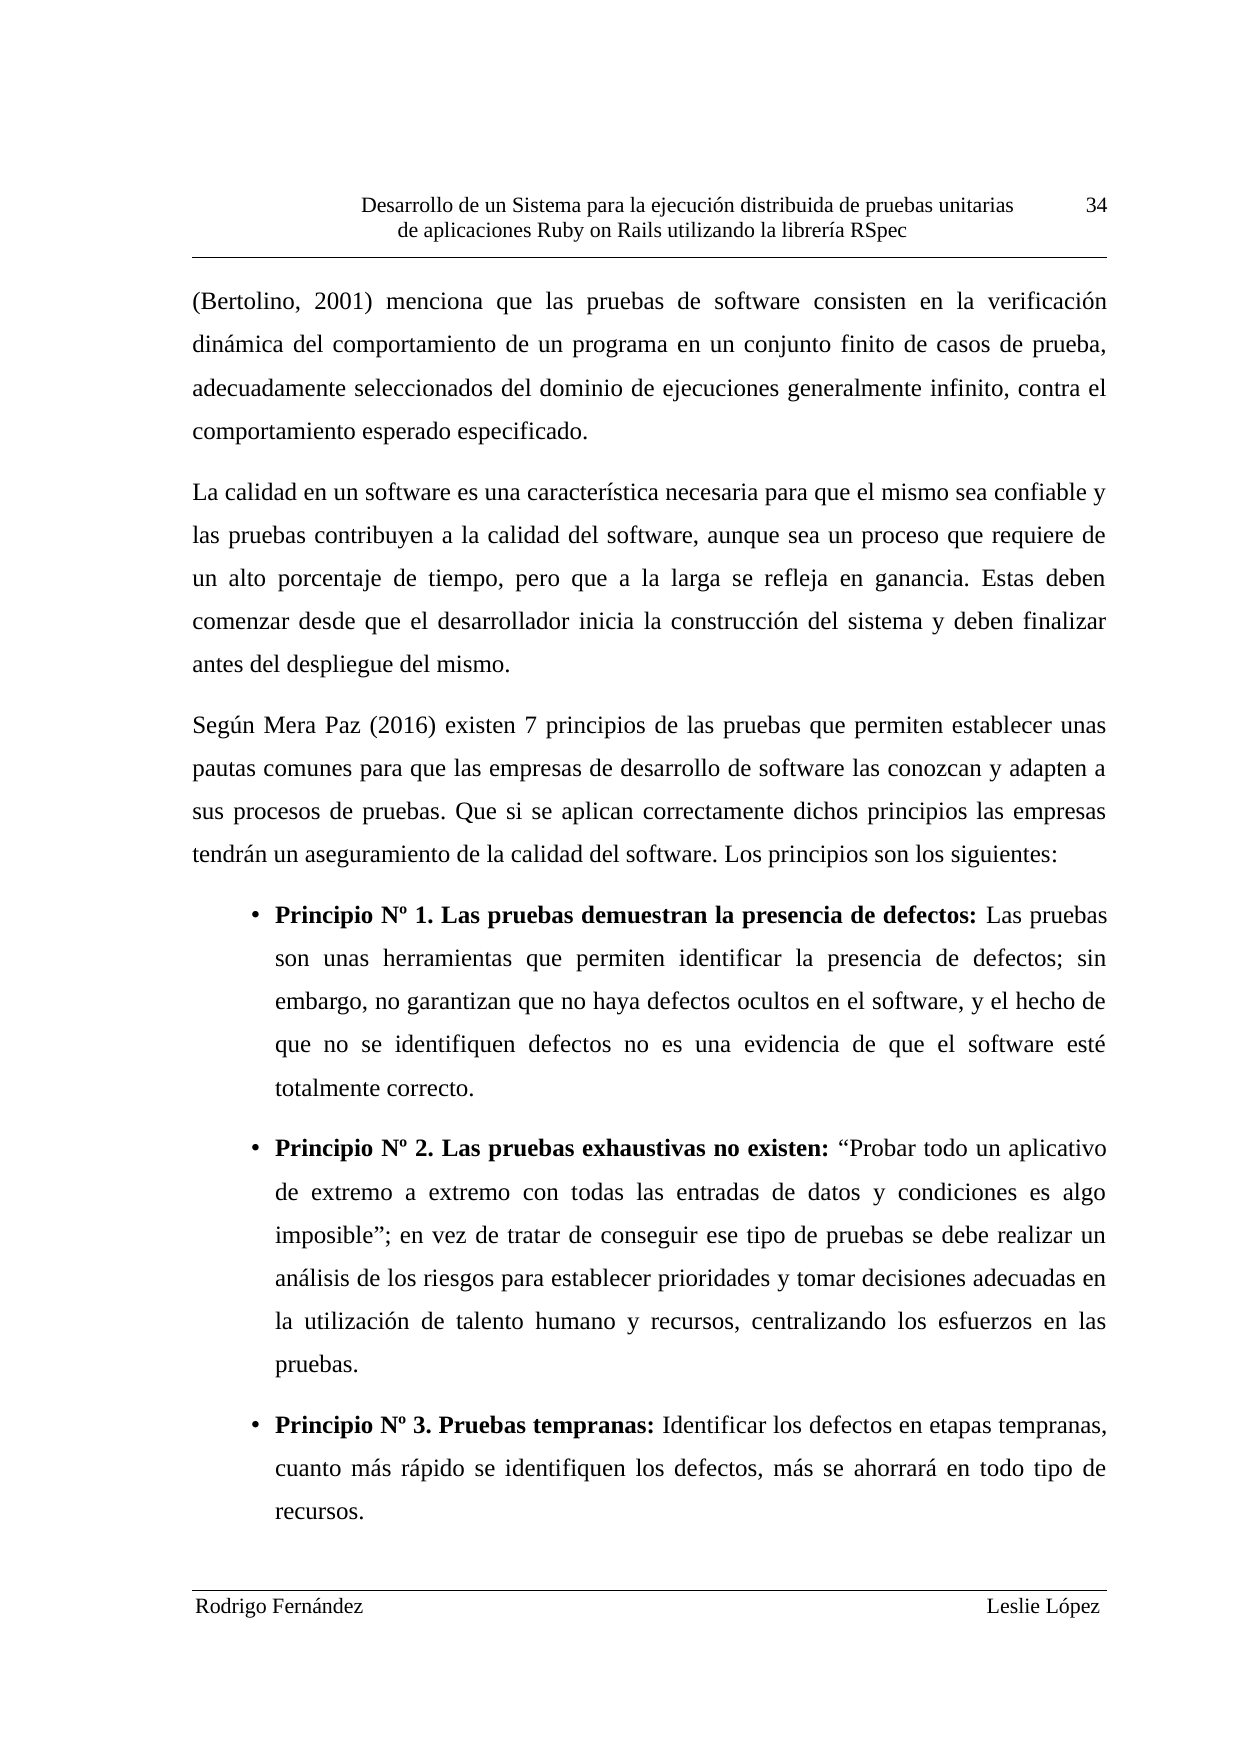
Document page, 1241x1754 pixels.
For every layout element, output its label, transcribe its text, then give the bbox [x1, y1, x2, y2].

text La calidad en un software es una característica necesaria para que el mismo sea confiable y las pruebas contribuyen a la calidad del software, aunque sea un proceso que requiere de un alto porcentaje de tiempo, pero que a la larga se refleja en ganancia. Estas deben comenzar desde que el desarrollador inicia la construcción del sistema y deben finalizar antes del despliegue del mismo. [192, 477, 1107, 678]
text Según Mera Paz (2016)⁠ existen 7 principios de las pruebas que permiten establecer unas pautas comunes para que las empresas de desarrollo de software las conozcan y adapten a sus procesos de pruebas. Que si se aplican correctamente dichos principios las empresas tendrán un aseguramiento de la calidad del software. Los principios son los siguientes: [192, 710, 1107, 868]
list Principio Nº 1. Las pruebas demuestran la presencia de defectos: Las pruebas son unas herramientas que permiten identificar la presencia de defectos; sin embargo, no garantizan que no haya defectos ocultos en el software, y el hecho de que no se identifiquen defectos no es una evidencia de que el software esté totalmente correcto. [251, 900, 1107, 1101]
text (Bertolino, 2001)⁠ menciona que las pruebas de software consisten en la verificación dinámica del comportamiento de un programa en un conjunto finito de casos de prueba, adecuadamente seleccionados del dominio de ejecuciones generalmente infinito, contra el comportamiento esperado especificado. [192, 286, 1107, 444]
list Principio Nº 2. Las pruebas exhaustivas no existen: “Probar todo un aplicativo de extremo a extremo con todas las entradas de datos y condiciones es algo imposible”; en vez de tratar de conseguir ese tipo de pruebas se debe realizar un análisis de los riesgos para establecer prioridades y tomar decisiones adecuadas en la utilización de talento humano y recursos, centralizando los esfuerzos en las pruebas. [251, 1133, 1107, 1378]
list Principio Nº 3. Pruebas tempranas: Identificar los defectos en etapas tempranas, cuanto más rápido se identifiquen los defectos, más se ahorrará en todo tipo de recursos. [251, 1410, 1107, 1525]
